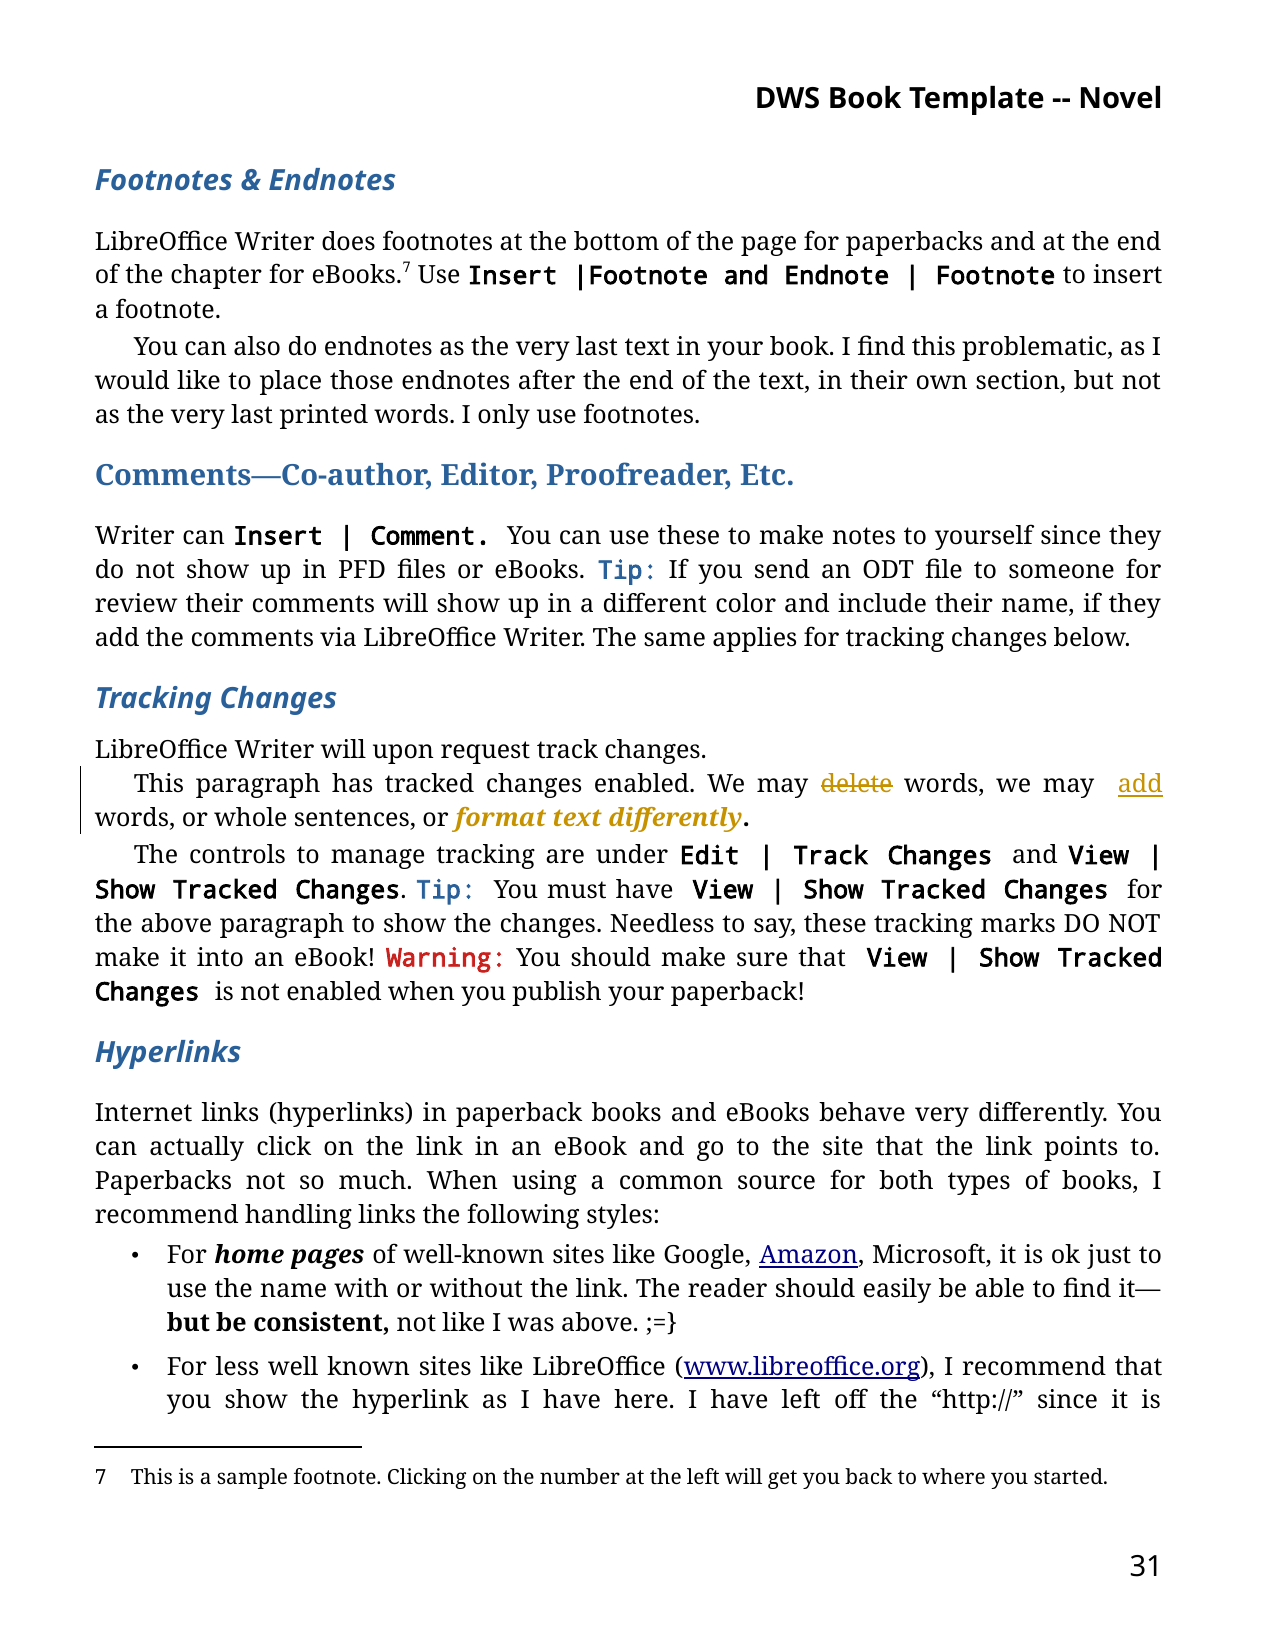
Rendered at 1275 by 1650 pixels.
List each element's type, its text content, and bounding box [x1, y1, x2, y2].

text LibreOffice Writer does footnotes at the bottom of the page for paperbacks and at the end of the chapter for eBooks. Use Insert |Footnote and Endnote | Footnote to insert a footnote. [94, 223, 1162, 325]
text Internet links (hyperlinks) in paperback books and eBooks behave very differently. You can actually click on the link in an eBook and go to the site that the link points to. Paperbacks not so much. When using a common source for both types of books, I recommend handling links the following styles: [94, 1094, 1162, 1231]
subtitle Footnotes & Endnotes [94, 160, 1162, 199]
text LibreOffice Writer will upon request track changes. [94, 732, 1162, 766]
list For home pages of well-known sites like Google, Amazon, Microsoft, it is ok just to use the name with or without the link. The reader should easily be able to find it—but be consistent, not like I was above. ;=} [131, 1237, 1162, 1339]
text You can also do endnotes as the very last text in your book. I find this problematic, as I would like to place those endnotes after the end of the text, in their own section, but not as the very last printed words. I only use footnotes. [94, 328, 1162, 431]
text This is a sample footnote. Clicking on the number at the left will get you back to where you started. [94, 1462, 1162, 1490]
text Writer can Insert | Comment. You can use these to make notes to yourself since they do not show up in PFD files or eBooks. Tip: If you send an ODT file to someone for review their comments will show up in a different color and include their name, if they add the comments via LibreOffice Writer. The same applies for tracking changes below. [94, 518, 1162, 654]
text The controls to manage tracking are under Edit | Track Changes and View | Show Tracked Changes. Tip: You must have View | Show Tracked Changes for the above paragraph to show the changes. Needless to say, these tracking marks DO NOT make it into an eBook! Warning: You should make sure that View | Show Tracked Changes is not enabled when you publish your paperback! [94, 837, 1162, 1007]
text This paragraph has tracked changes enabled. We may words, we may add words, or whole sentences, or format text differently. [94, 766, 1162, 834]
list For less well known sites like LibreOffice (www.libreoffice.org), I recommend that you show the hyperlink as I have here. I have left off the “http://” since it is [131, 1348, 1162, 1416]
subtitle Hyperlinks [94, 1031, 1162, 1071]
subtitle Tracking Changes [94, 677, 1162, 717]
subtitle Comments—Co-author, Editor, Proofreader, Etc. [94, 454, 1162, 494]
